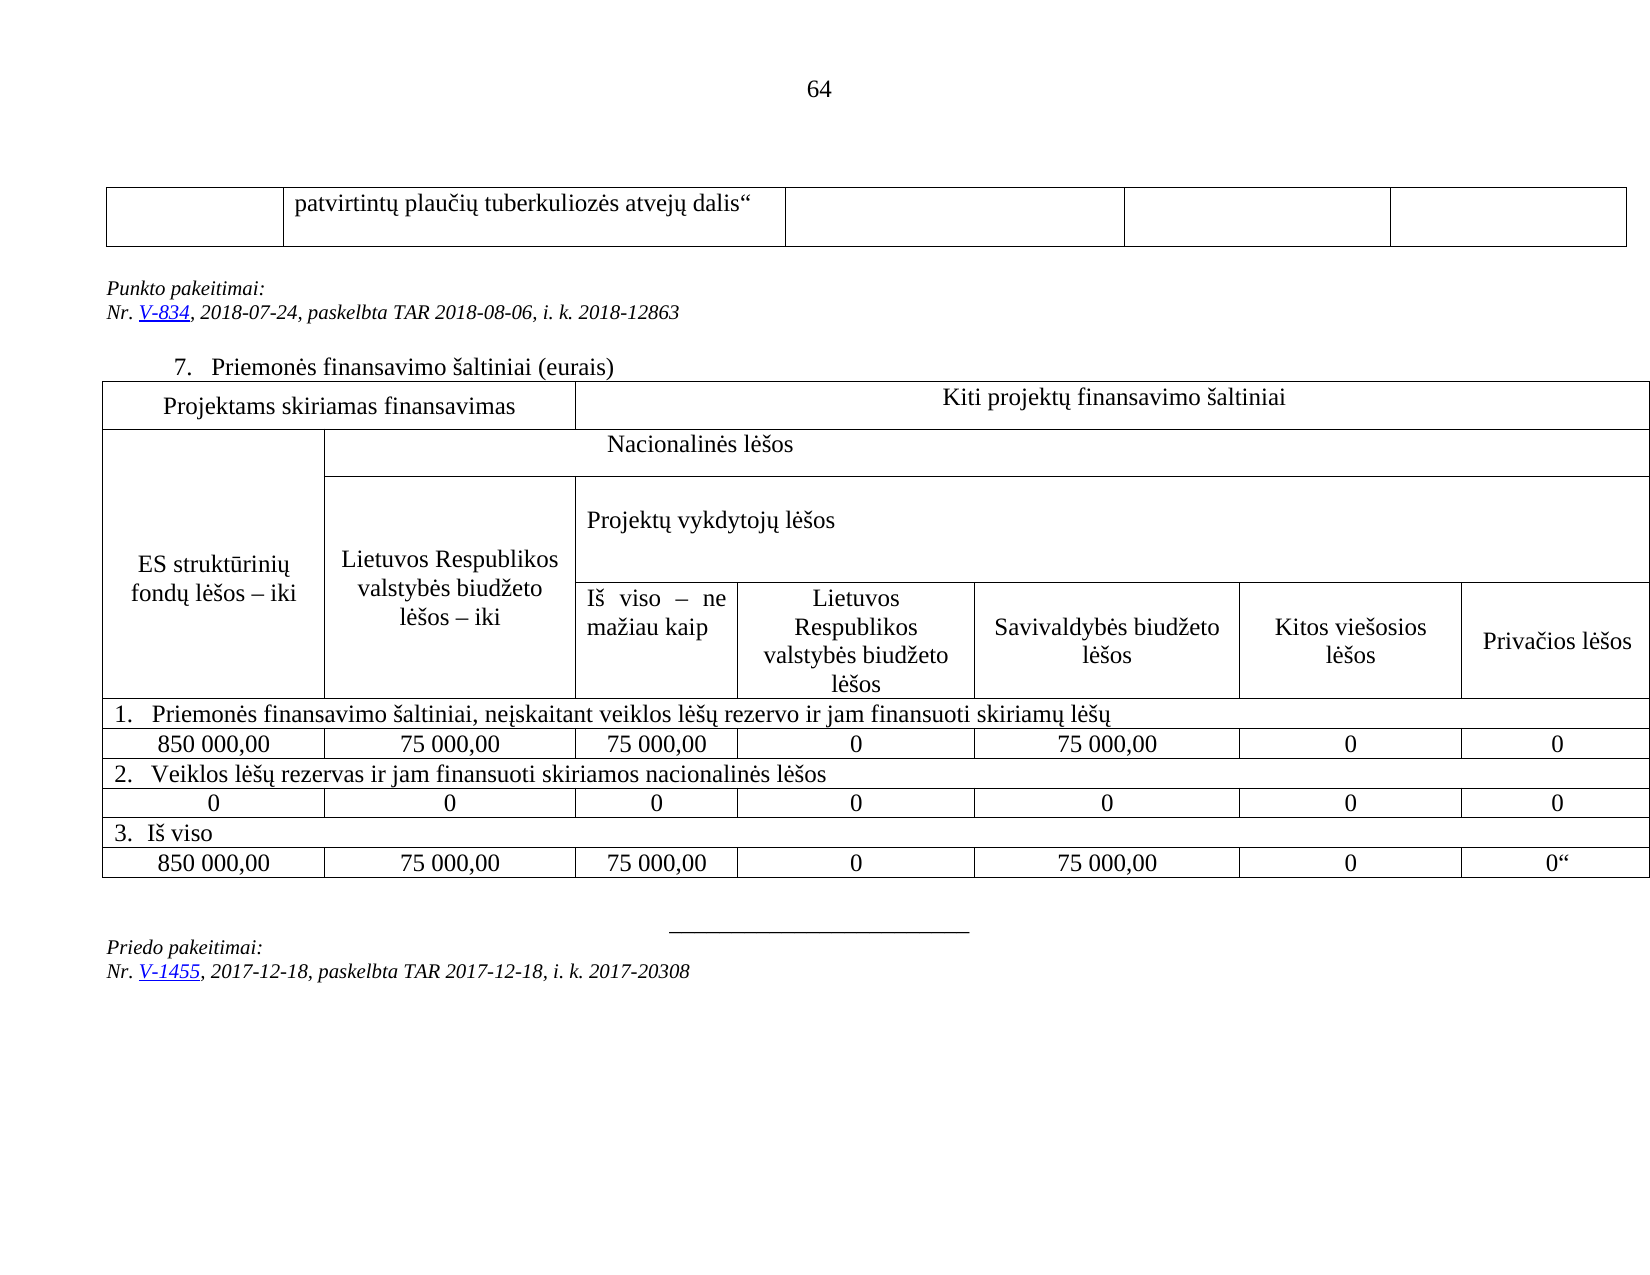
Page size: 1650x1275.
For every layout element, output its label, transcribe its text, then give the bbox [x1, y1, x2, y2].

table_cell 75 000,00 [576, 729, 737, 758]
table_cell Lietuvos Respublikos valstybės biudžeto lėšos – iki [325, 477, 575, 698]
text 7. Priemonės finansavimo šaltiniai (eurais) [173, 352, 1532, 381]
table_cell 75 000,00 [576, 848, 737, 877]
table_cell 0 [325, 789, 575, 817]
table_cell Nacionalinės lėšos [325, 430, 1649, 476]
text Punkto pakeitimai: [106, 276, 1532, 299]
table_cell 0 [738, 729, 974, 758]
table_cell ES struktūrinių fondų lėšos – iki [103, 430, 324, 698]
table_cell Lietuvos Respublikos valstybės biudžeto lėšos [738, 583, 974, 698]
text Nr. V-1455, 2017-12-18, paskelbta TAR 2017-12-18, i. k. 2017-20308 [106, 959, 1532, 983]
table_cell 850 000,00 [103, 729, 324, 758]
table_cell [786, 188, 1124, 246]
text Priedo pakeitimai: [106, 935, 1532, 959]
table_cell Iš viso – ne mažiau kaip [576, 583, 737, 698]
table_cell 3. Iš viso [103, 818, 1649, 847]
table_cell patvirtintų plaučių tuberkuliozės atvejų dalis“ [284, 188, 785, 246]
table_cell 0 [1462, 789, 1649, 817]
table_cell 0 [738, 848, 974, 877]
text ________________________ [106, 907, 1532, 935]
table_cell [1391, 188, 1626, 246]
table_cell 2. Veiklos lėšų rezervas ir jam finansuoti skiriamos nacionalinės lėšos [103, 759, 1649, 787]
table_cell 75 000,00 [325, 848, 575, 877]
table_cell [1125, 188, 1390, 246]
table_cell 0 [1240, 729, 1461, 758]
table_cell 850 000,00 [103, 848, 324, 877]
table_cell 75 000,00 [975, 729, 1239, 758]
table_cell 0 [738, 789, 974, 817]
table_cell 0 [975, 789, 1239, 817]
table_cell 75 000,00 [325, 729, 575, 758]
table_cell Projektų vykdytojų lėšos [576, 477, 1649, 582]
table_header Projektams skiriamas finansavimas [103, 382, 575, 428]
table_cell 0 [576, 789, 737, 817]
table_header Kiti projektų finansavimo šaltiniai [576, 382, 1649, 428]
table_cell Privačios lėšos [1462, 583, 1649, 698]
table_cell 0“ [1462, 848, 1649, 877]
table_cell Kitos viešosios lėšos [1240, 583, 1461, 698]
table_cell 75 000,00 [975, 848, 1239, 877]
table_cell 0 [1240, 848, 1461, 877]
table_cell 0 [1462, 729, 1649, 758]
table_cell Savivaldybės biudžeto lėšos [975, 583, 1239, 698]
text Nr. V-834, 2018-07-24, paskelbta TAR 2018-08-06, i. k. 2018-12863 [106, 299, 1532, 324]
table_cell [107, 188, 283, 246]
table_cell 0 [1240, 789, 1461, 817]
table_cell 0 [103, 789, 324, 817]
table_cell 1. Priemonės finansavimo šaltiniai, neįskaitant veiklos lėšų rezervo ir jam finansuoti skiriamų lėšų [103, 699, 1649, 728]
